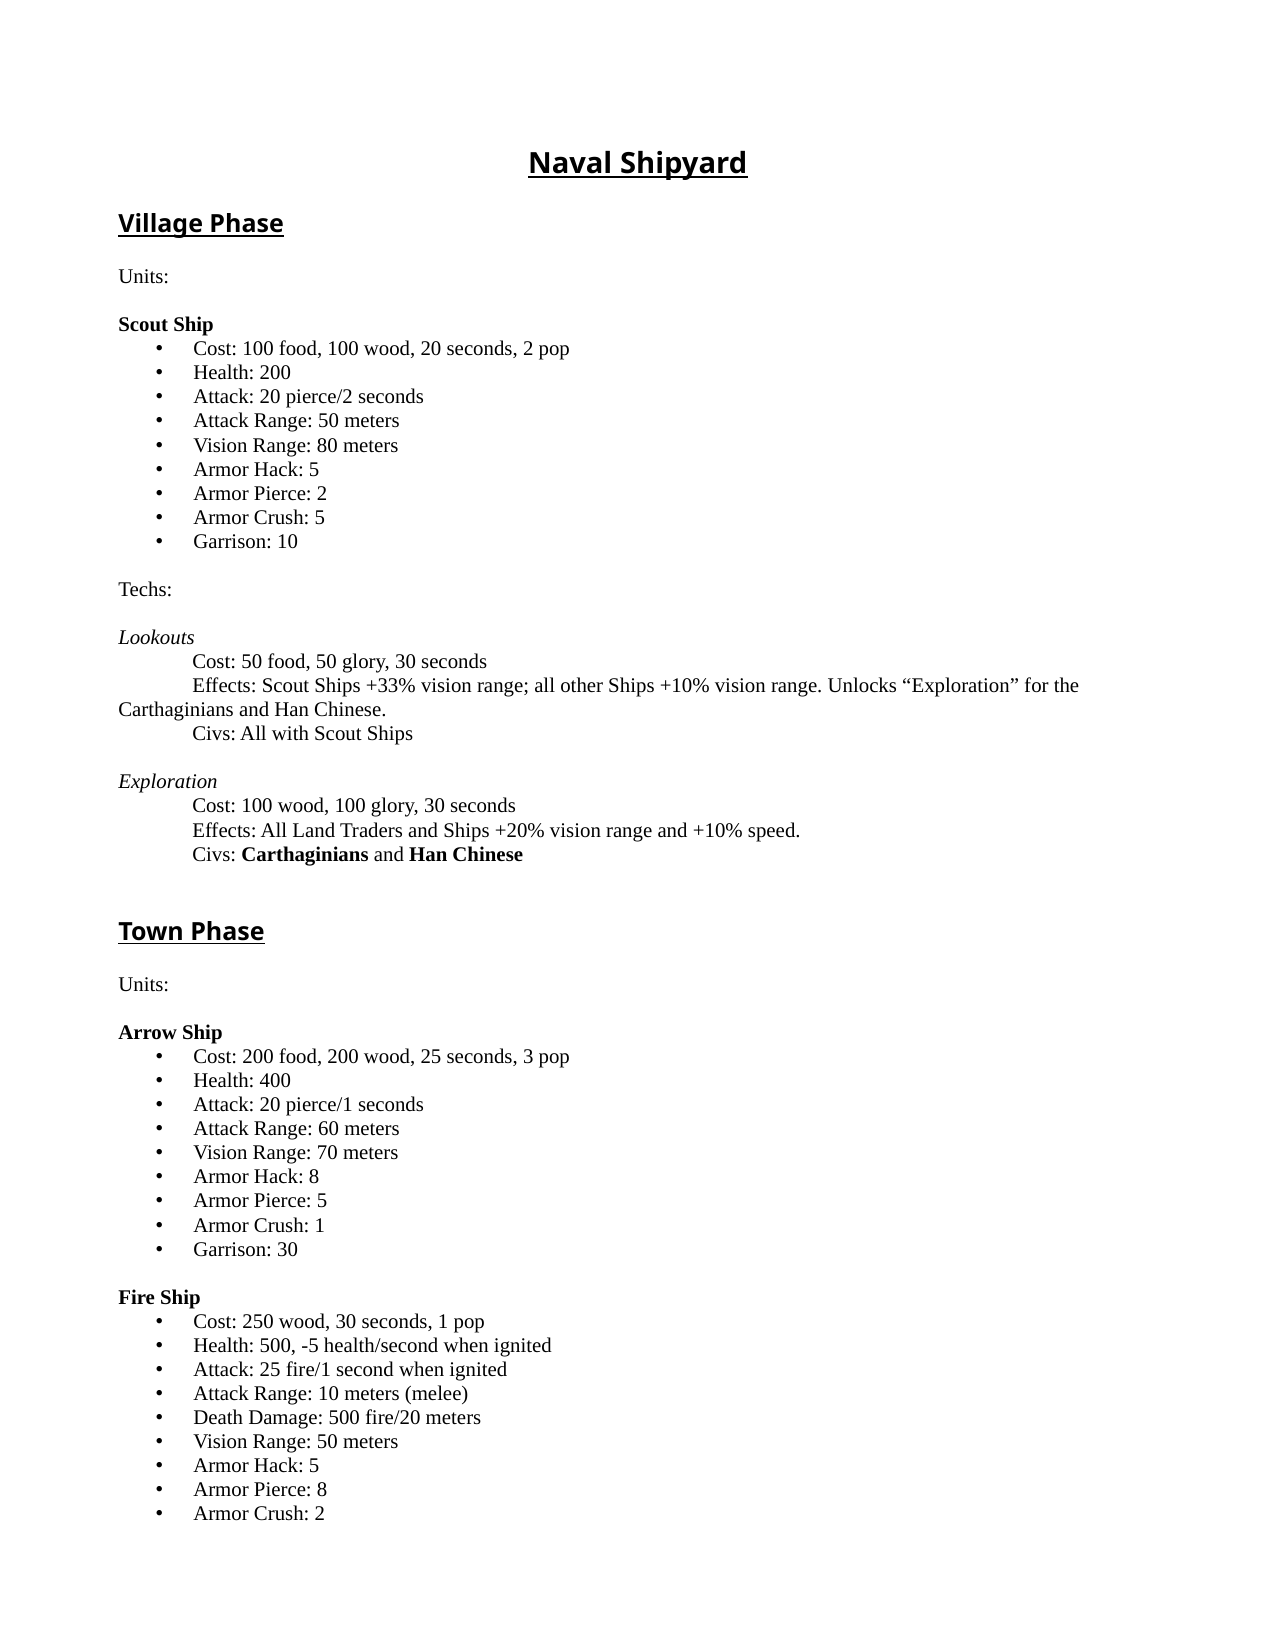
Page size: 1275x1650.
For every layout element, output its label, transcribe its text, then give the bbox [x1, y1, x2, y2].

text Effects: All Land Traders and Ships +20% vision range and +10% speed. [118, 817, 1157, 842]
list Armor Crush: 1 [156, 1212, 1157, 1237]
list Cost: 200 food, 200 wood, 25 seconds, 3 pop [156, 1044, 1157, 1068]
list Attack: 20 pierce/1 seconds [156, 1092, 1157, 1116]
list Vision Range: 70 meters [156, 1140, 1157, 1164]
list Armor Crush: 5 [156, 505, 1157, 529]
text Arrow Ship [118, 1020, 1157, 1044]
list Health: 500, -5 health/second when ignited [156, 1333, 1157, 1357]
text Units: [118, 264, 1157, 288]
list Attack: 25 fire/1 second when ignited [156, 1357, 1157, 1381]
text Techs: [118, 577, 1157, 601]
list Garrison: 30 [156, 1237, 1157, 1261]
list Health: 400 [156, 1068, 1157, 1092]
list Attack Range: 50 meters [156, 408, 1157, 432]
list Death Damage: 500 fire/20 meters [156, 1405, 1157, 1429]
list Armor Hack: 5 [156, 1453, 1157, 1477]
list Attack: 20 pierce/2 seconds [156, 384, 1157, 408]
list Armor Hack: 5 [156, 457, 1157, 481]
list Cost: 100 food, 100 wood, 20 seconds, 2 pop [156, 336, 1157, 360]
list Armor Pierce: 5 [156, 1188, 1157, 1212]
text Fire Ship [118, 1285, 1157, 1309]
list Armor Pierce: 8 [156, 1477, 1157, 1501]
text Scout Ship [118, 312, 1157, 336]
list Attack Range: 10 meters (melee) [156, 1381, 1157, 1405]
text Lookouts [118, 625, 1157, 649]
text Naval Shipyard [118, 142, 1157, 182]
list Attack Range: 60 meters [156, 1116, 1157, 1140]
text Exploration [118, 769, 1157, 793]
text Cost: 100 wood, 100 glory, 30 seconds [118, 793, 1157, 817]
list Cost: 250 wood, 30 seconds, 1 pop [156, 1309, 1157, 1333]
list Health: 200 [156, 360, 1157, 384]
text Units: [118, 972, 1157, 996]
list Vision Range: 50 meters [156, 1429, 1157, 1453]
text Cost: 50 food, 50 glory, 30 seconds [118, 649, 1157, 673]
list Armor Crush: 2 [156, 1501, 1157, 1525]
text Civs: Carthaginians and Han Chinese [118, 842, 1157, 866]
list Armor Pierce: 2 [156, 481, 1157, 505]
text Effects: Scout Ships +33% vision range; all other Ships +10% vision range. Unlocks “Exploration” for the Carthaginians and Han Chinese. [118, 673, 1157, 721]
list Garrison: 10 [156, 529, 1157, 553]
list Armor Hack: 8 [156, 1164, 1157, 1188]
text Town Phase [118, 914, 1157, 948]
text Civs: All with Scout Ships [118, 721, 1157, 745]
list Vision Range: 80 meters [156, 432, 1157, 457]
text Village Phase [118, 206, 1157, 240]
